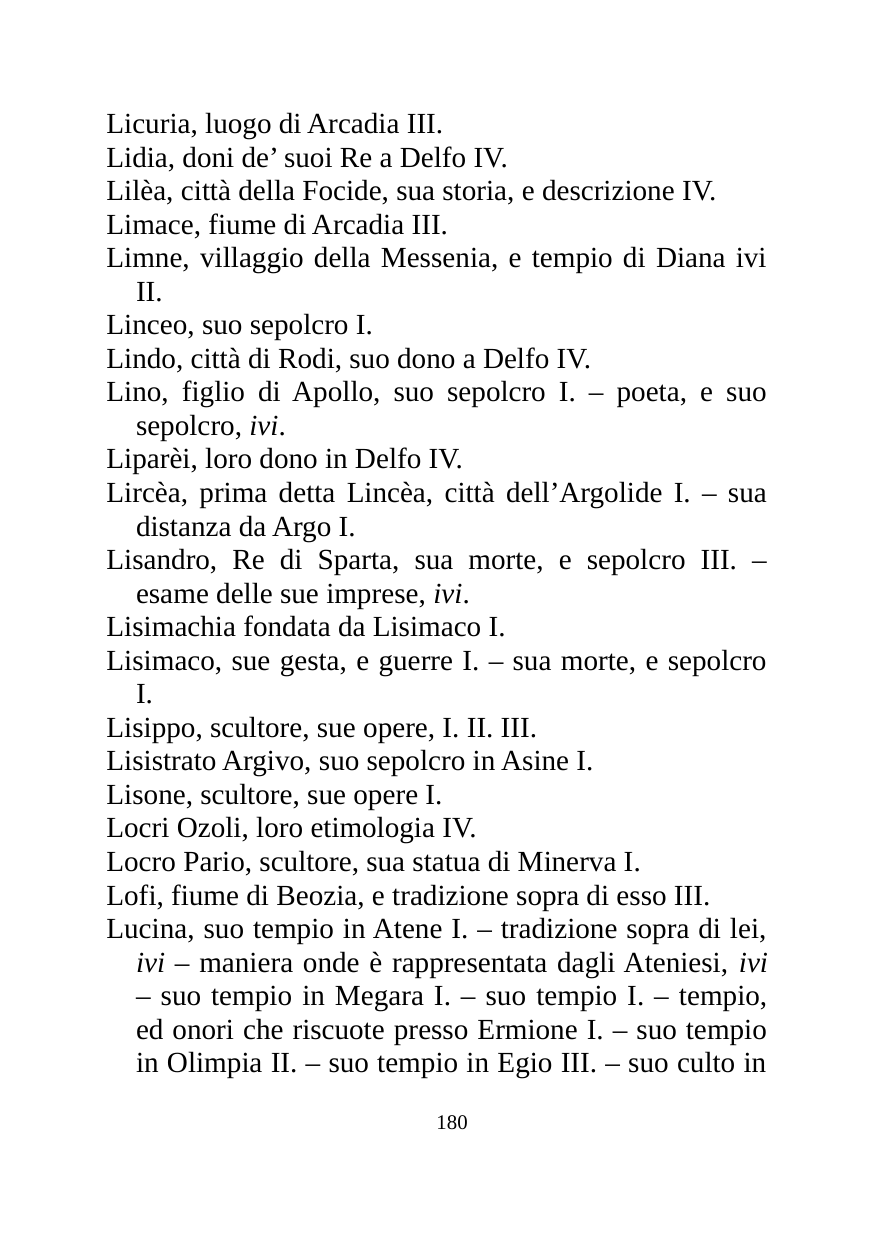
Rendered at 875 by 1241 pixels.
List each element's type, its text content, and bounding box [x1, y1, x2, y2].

text Locri Ozoli, loro etimologia IV. [106, 811, 768, 844]
text Limne, villaggio della Messenia, e tempio di Diana ivi II. [106, 240, 768, 307]
text Limace, fiume di Arcadia III. [106, 207, 768, 240]
text Lircèa, prima detta Lincèa, città dell’Argolide I. – sua distanza da Argo I. [106, 475, 768, 542]
text Lisimaco, sue gesta, e guerre I. – sua morte, e sepolcro I. [106, 643, 768, 710]
text Lidia, doni de’ suoi Re a Delfo IV. [106, 140, 768, 173]
text Lino, figlio di Apollo, suo sepolcro I. – poeta, e suo sepolcro, ivi. [106, 374, 768, 442]
text Lisistrato Argivo, suo sepolcro in Asine I. [106, 743, 768, 777]
text Lisone, scultore, sue opere I. [106, 777, 768, 811]
text Lisippo, scultore, sue opere, I. II. III. [106, 710, 768, 743]
text Lisimachia fondata da Lisimaco I. [106, 609, 768, 643]
text Lisandro, Re di Sparta, sua morte, e sepolcro III. – esame delle sue imprese, ivi. [106, 542, 768, 609]
text Lindo, città di Rodi, suo dono a Delfo IV. [106, 341, 768, 374]
text Licuria, luogo di Arcadia III. [106, 106, 768, 140]
text Lucina, suo tempio in Atene I. – tradizione sopra di lei, ivi – maniera onde è rappresentata dagli Ateniesi, ivi – suo tempio in Megara I. – suo tempio I. – tempio, ed onori che riscuote presso Ermione I. – suo tempio in Olimpia II. – suo tempio in Egio III. – suo culto in [106, 911, 768, 1079]
text Linceo, suo sepolcro I. [106, 307, 768, 341]
text Liparèi, loro dono in Delfo IV. [106, 442, 768, 475]
text Lilèa, città della Focide, sua storia, e descrizione IV. [106, 173, 768, 207]
text Locro Pario, scultore, sua statua di Minerva I. [106, 844, 768, 878]
text Lofi, fiume di Beozia, e tradizione sopra di esso III. [106, 878, 768, 911]
